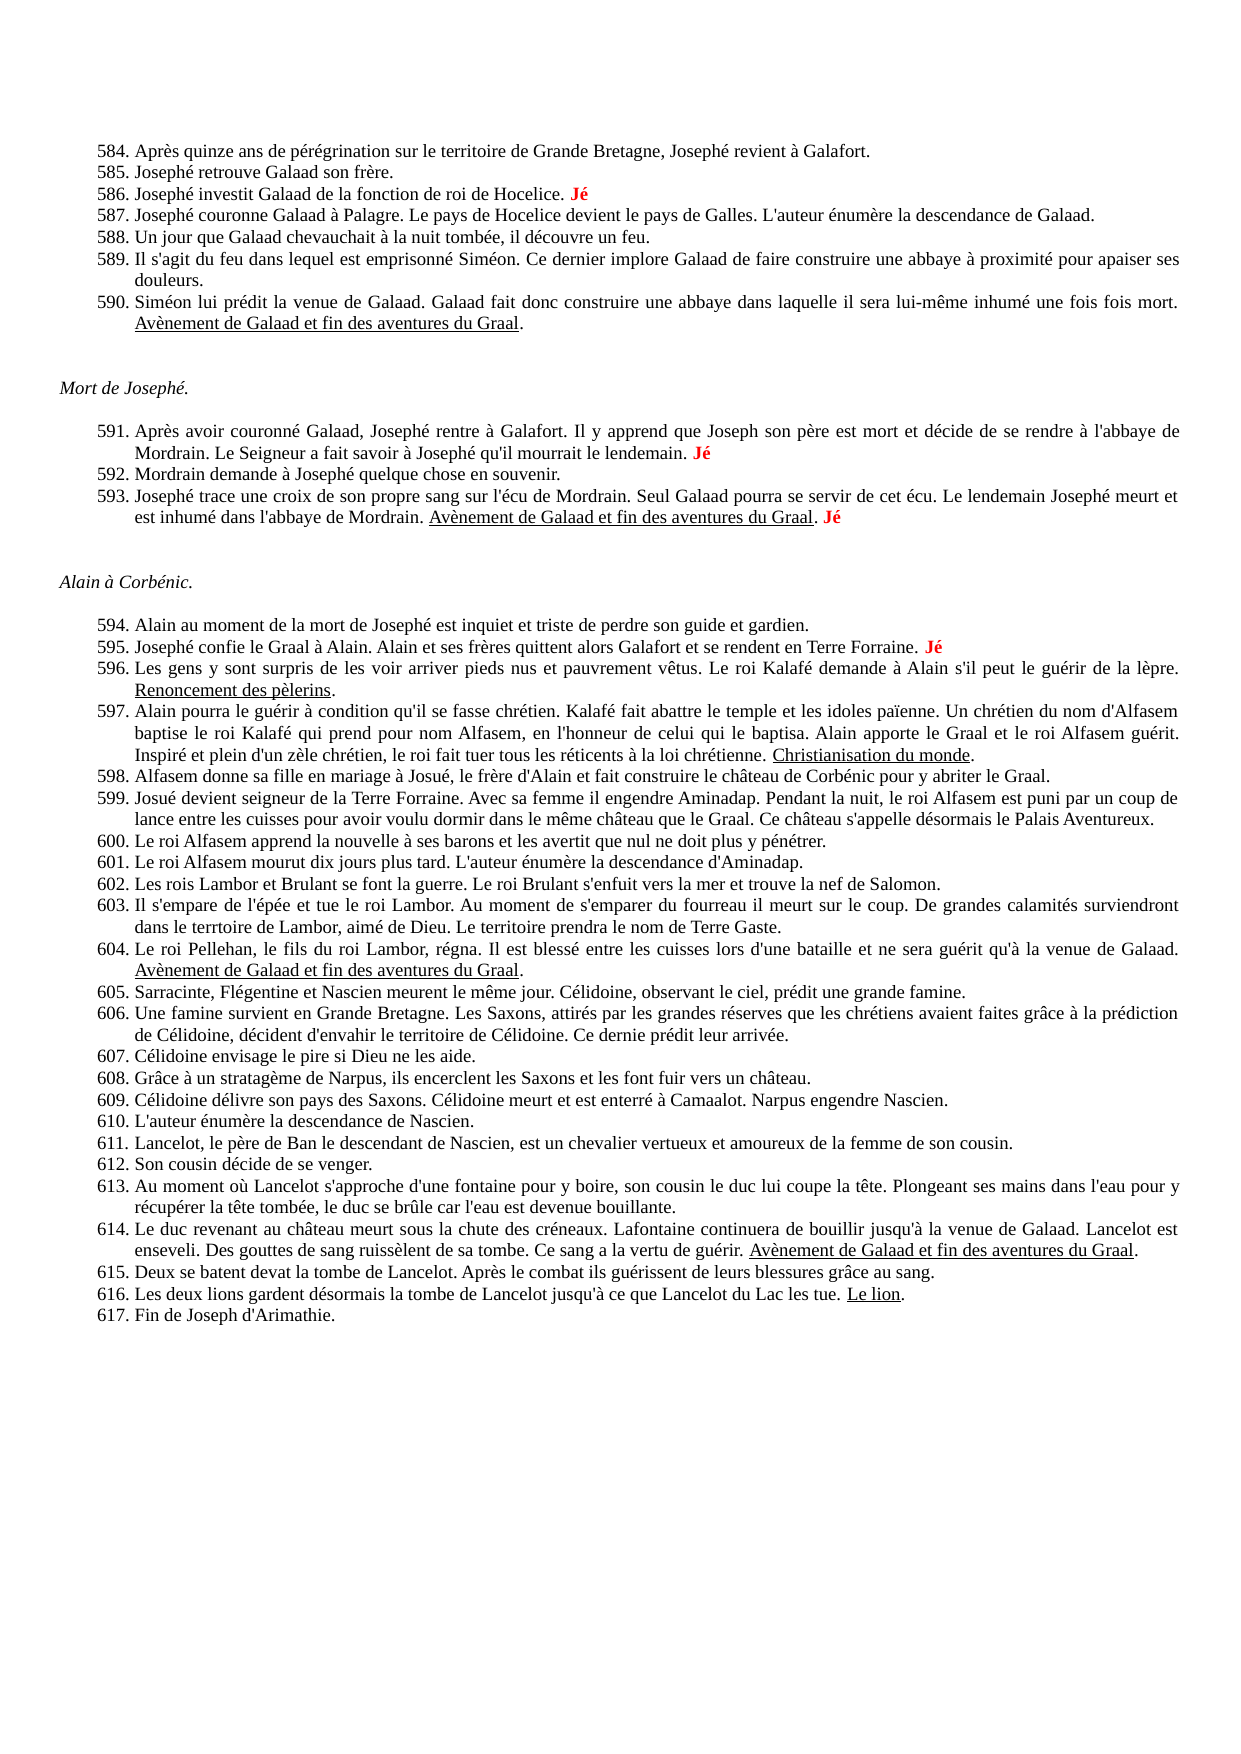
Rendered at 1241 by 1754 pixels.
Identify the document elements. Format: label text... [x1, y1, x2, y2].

list Au moment où Lancelot s'approche d'une fontaine pour y boire, son cousin le duc lui coupe la tête. Plongeant ses mains dans l'eau pour y récupérer la tête tombée, le duc se brûle car l'eau est devenue bouillante. [97, 1175, 1181, 1218]
text Mort de Josephé. [59, 377, 1181, 398]
list Les deux lions gardent désormais la tombe de Lancelot jusqu'à ce que Lancelot du Lac les tue. Le lion. [97, 1282, 1181, 1304]
list Fin de Joseph d'Arimathie. [97, 1304, 1181, 1326]
list Le duc revenant au château meurt sous la chute des créneaux. Lafontaine continuera de bouillir jusqu'à la venue de Galaad. Lancelot est enseveli. Des gouttes de sang ruissèlent de sa tombe. Ce sang a la vertu de guérir. Avènement de Galaad et fin des aventures du Graal. [97, 1218, 1181, 1261]
list Après avoir couronné Galaad, Josephé rentre à Galafort. Il y apprend que Joseph son père est mort et décide de se rendre à l'abbaye de Mordrain. Le Seigneur a fait savoir à Josephé qu'il mourrait le lendemain. Jé [97, 420, 1181, 463]
list Les rois Lambor et Brulant se font la guerre. Le roi Brulant s'enfuit vers la mer et trouve la nef de Salomon. [97, 873, 1181, 894]
list Josephé investit Galaad de la fonction de roi de Hocelice. Jé [97, 183, 1181, 204]
list Alfasem donne sa fille en mariage à Josué, le frère d'Alain et fait construire le château de Corbénic pour y abriter le Graal. [97, 765, 1181, 787]
list Célidoine envisage le pire si Dieu ne les aide. [97, 1045, 1181, 1067]
list Siméon lui prédit la venue de Galaad. Galaad fait donc construire une abbaye dans laquelle il sera lui-même inhumé une fois fois mort. Avènement de Galaad et fin des aventures du Graal. [97, 291, 1181, 334]
list Josephé confie le Graal à Alain. Alain et ses frères quittent alors Galafort et se rendent en Terre Forraine. Jé [97, 636, 1181, 657]
text Alain à Corbénic. [59, 571, 1181, 592]
list Josephé couronne Galaad à Palagre. Le pays de Hocelice devient le pays de Galles. L'auteur énumère la descendance de Galaad. [97, 204, 1181, 226]
list Son cousin décide de se venger. [97, 1153, 1181, 1175]
list Josephé retrouve Galaad son frère. [97, 161, 1181, 183]
list Un jour que Galaad chevauchait à la nuit tombée, il découvre un feu. [97, 226, 1181, 247]
list Il s'empare de l'épée et tue le roi Lambor. Au moment de s'emparer du fourreau il meurt sur le coup. De grandes calamités surviendront dans le terrtoire de Lambor, aimé de Dieu. Le territoire prendra le nom de Terre Gaste. [97, 894, 1181, 937]
list Alain au moment de la mort de Josephé est inquiet et triste de perdre son guide et gardien. [97, 614, 1181, 636]
list Deux se batent devat la tombe de Lancelot. Après le combat ils guérissent de leurs blessures grâce au sang. [97, 1261, 1181, 1282]
list Après quinze ans de pérégrination sur le territoire de Grande Bretagne, Josephé revient à Galafort. [97, 140, 1181, 161]
list Célidoine délivre son pays des Saxons. Célidoine meurt et est enterré à Camaalot. Narpus engendre Nascien. [97, 1088, 1181, 1110]
list Josephé trace une croix de son propre sang sur l'écu de Mordrain. Seul Galaad pourra se servir de cet écu. Le lendemain Josephé meurt et est inhumé dans l'abbaye de Mordrain. Avènement de Galaad et fin des aventures du Graal. Jé [97, 485, 1181, 528]
list Le roi Alfasem mourut dix jours plus tard. L'auteur énumère la descendance d'Aminadap. [97, 851, 1181, 873]
list Le roi Pellehan, le fils du roi Lambor, régna. Il est blessé entre les cuisses lors d'une bataille et ne sera guérit qu'à la venue de Galaad. Avènement de Galaad et fin des aventures du Graal. [97, 937, 1181, 981]
list Il s'agit du feu dans lequel est emprisonné Siméon. Ce dernier implore Galaad de faire construire une abbaye à proximité pour apaiser ses douleurs. [97, 247, 1181, 291]
list L'auteur énumère la descendance de Nascien. [97, 1110, 1181, 1132]
list Alain pourra le guérir à condition qu'il se fasse chrétien. Kalafé fait abattre le temple et les idoles païenne. Un chrétien du nom d'Alfasem baptise le roi Kalafé qui prend pour nom Alfasem, en l'honneur de celui qui le baptisa. Alain apporte le Graal et le roi Alfasem guérit. Inspiré et plein d'un zèle chrétien, le roi fait tuer tous les réticents à la loi chrétienne. Christianisation du monde. [97, 700, 1181, 765]
list Lancelot, le père de Ban le descendant de Nascien, est un chevalier vertueux et amoureux de la femme de son cousin. [97, 1132, 1181, 1153]
list Josué devient seigneur de la Terre Forraine. Avec sa femme il engendre Aminadap. Pendant la nuit, le roi Alfasem est puni par un coup de lance entre les cuisses pour avoir voulu dormir dans le même château que le Graal. Ce château s'appelle désormais le Palais Aventureux. [97, 787, 1181, 830]
list Mordrain demande à Josephé quelque chose en souvenir. [97, 463, 1181, 485]
list Une famine survient en Grande Bretagne. Les Saxons, attirés par les grandes réserves que les chrétiens avaient faites grâce à la prédiction de Célidoine, décident d'envahir le territoire de Célidoine. Ce dernie prédit leur arrivée. [97, 1002, 1181, 1045]
list Grâce à un stratagème de Narpus, ils encerclent les Saxons et les font fuir vers un château. [97, 1067, 1181, 1088]
list Sarracinte, Flégentine et Nascien meurent le même jour. Célidoine, observant le ciel, prédit une grande famine. [97, 981, 1181, 1002]
list Les gens y sont surpris de les voir arriver pieds nus et pauvrement vêtus. Le roi Kalafé demande à Alain s'il peut le guérir de la lèpre. Renoncement des pèlerins. [97, 657, 1181, 700]
list Le roi Alfasem apprend la nouvelle à ses barons et les avertit que nul ne doit plus y pénétrer. [97, 830, 1181, 851]
